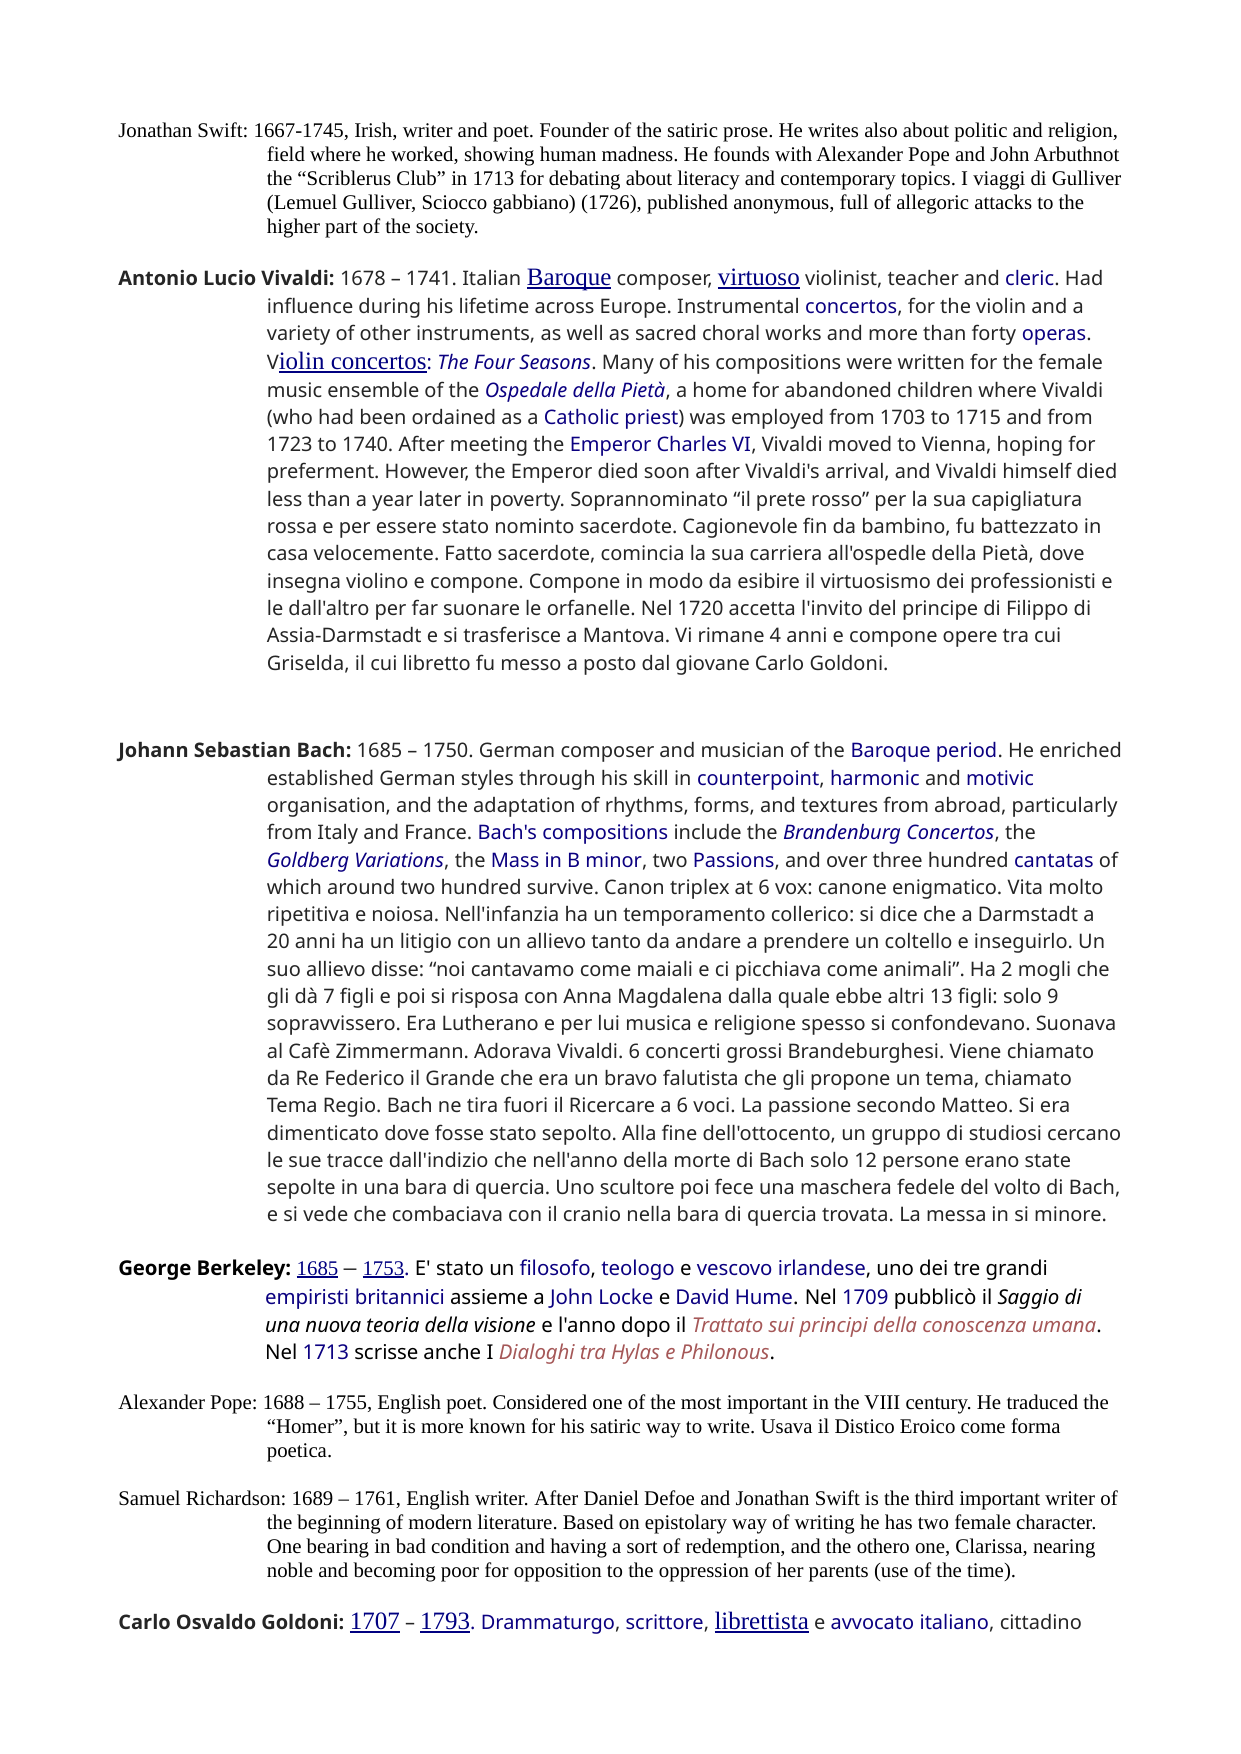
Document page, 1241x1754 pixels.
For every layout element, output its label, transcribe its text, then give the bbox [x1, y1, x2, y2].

text Alexander Pope: 1688 – 1755, English poet. Considered one of the most important in the VIII century. He traduced the “Homer”, but it is more known for his satiric way to write. Usava il Distico Eroico come forma poetica. [118, 1390, 1122, 1462]
text Carlo Osvaldo Goldoni: 1707 – 1793. Drammaturgo, scrittore, librettista e avvocato italiano, cittadino [118, 1606, 1122, 1636]
text Antonio Lucio Vivaldi: 1678 – 1741. Italian Baroque composer, virtuoso violinist, teacher and cleric. Had influence during his lifetime across Europe. Instrumental concertos, for the violin and a variety of other instruments, as well as sacred choral works and more than forty operas. Violin concertos: The Four Seasons. Many of his compositions were written for the female music ensemble of the Ospedale della Pietà, a home for abandoned children where Vivaldi (who had been ordained as a Catholic priest) was employed from 1703 to 1715 and from 1723 to 1740. After meeting the Emperor Charles VI, Vivaldi moved to Vienna, hoping for preferment. However, the Emperor died soon after Vivaldi's arrival, and Vivaldi himself died less than a year later in poverty. Soprannominato “il prete rosso” per la sua capigliatura rossa e per essere stato nominto sacerdote. Cagionevole fin da bambino, fu battezzato in casa velocemente. Fatto sacerdote, comincia la sua carriera all'ospedle della Pietà, dove insegna violino e compone. Compone in modo da esibire il virtuosismo dei professionisti e le dall'altro per far suonare le orfanelle. Nel 1720 accetta l'invito del principe di Filippo di Assia-Darmstadt e si trasferisce a Mantova. Vi rimane 4 anni e compone opere tra cui Griselda, il cui libretto fu messo a posto dal giovane Carlo Goldoni. [118, 262, 1122, 676]
text Johann Sebastian Bach: 1685 – 1750. German composer and musician of the Baroque period. He enriched established German styles through his skill in counterpoint, harmonic and motivic organisation, and the adaptation of rhythms, forms, and textures from abroad, particularly from Italy and France. Bach's compositions include the Brandenburg Concertos, the Goldberg Variations, the Mass in B minor, two Passions, and over three hundred cantatas of which around two hundred survive. Canon triplex at 6 vox: canone enigmatico. Vita molto ripetitiva e noiosa. Nell'infanzia ha un temporamento collerico: si dice che a Darmstadt a 20 anni ha un litigio con un allievo tanto da andare a prendere un coltello e inseguirlo. Un suo allievo disse: “noi cantavamo come maiali e ci picchiava come animali”. Ha 2 mogli che gli dà 7 figli e poi si risposa con Anna Magdalena dalla quale ebbe altri 13 figli: solo 9 sopravvissero. Era Lutherano e per lui musica e religione spesso si confondevano. Suonava al Cafè Zimmermann. Adorava Vivaldi. 6 concerti grossi Brandeburghesi. Viene chiamato da Re Federico il Grande che era un bravo falutista che gli propone un tema, chiamato Tema Regio. Bach ne tira fuori il Ricercare a 6 voci. La passione secondo Matteo. Si era dimenticato dove fosse stato sepolto. Alla fine dell'ottocento, un gruppo di studiosi cercano le sue tracce dall'indizio che nell'anno della morte di Bach solo 12 persone erano state sepolte in una bara di quercia. Uno scultore poi fece una maschera fedele del volto di Bach, e si vede che combaciava con il cranio nella bara di quercia trovata. La messa in si minore. [118, 736, 1122, 1228]
text Jonathan Swift: 1667-1745, Irish, writer and poet. Founder of the satiric prose. He writes also about politic and religion, field where he worked, showing human madness. He founds with Alexander Pope and John Arbuthnot the “Scriblerus Club” in 1713 for debating about literacy and contemporary topics. I viaggi di Gulliver (Lemuel Gulliver, Sciocco gabbiano) (1726), published anonymous, full of allegoric attacks to the higher part of the society. [118, 118, 1122, 238]
text George Berkeley: 1685 – 1753. E' stato un filosofo, teologo e vescovo irlandese, uno dei tre grandi empiristi britannici assieme a John Locke e David Hume. Nel 1709 pubblicò il Saggio di una nuova teoria della visione e l'anno dopo il Trattato sui principi della conoscenza umana. Nel 1713 scrisse anche I Dialoghi tra Hylas e Philonous. [118, 1252, 1122, 1366]
text Samuel Richardson: 1689 – 1761, English writer. After Daniel Defoe and Jonathan Swift is the third important writer of the beginning of modern literature. Based on epistolary way of writing he has two female character. One bearing in bad condition and having a sort of redemption, and the othero one, Clarissa, nearing noble and becoming poor for opposition to the oppression of her parents (use of the time). [118, 1486, 1122, 1582]
